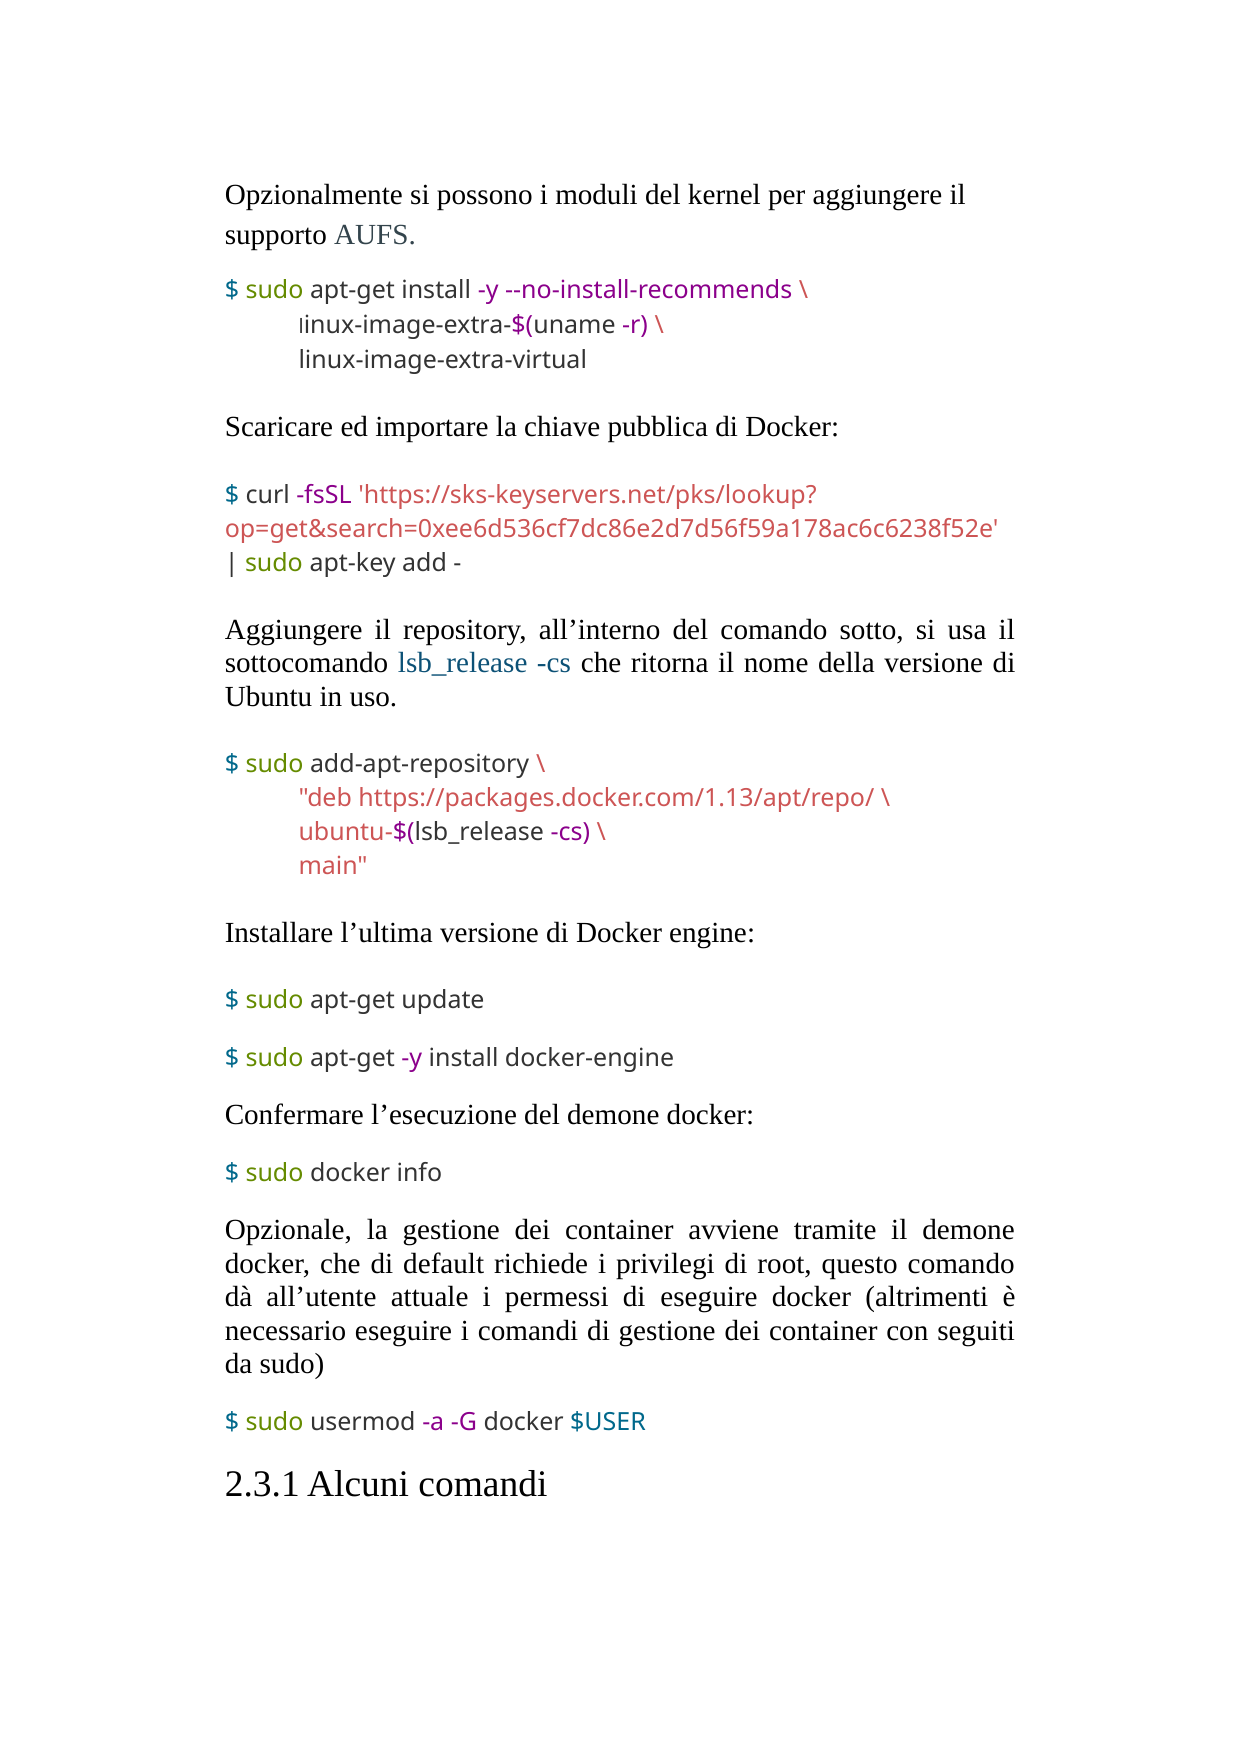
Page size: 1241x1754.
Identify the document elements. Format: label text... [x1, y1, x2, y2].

text $ sudo docker info [224, 1154, 1016, 1188]
text linux-image-extra-$(uname -r) \ [224, 306, 1016, 342]
text Opzionalmente si possono i moduli del kernel per aggiungere il supporto AUFS. [224, 177, 1016, 251]
text Installare l’ultima versione di Docker engine: [224, 915, 1016, 948]
text Confermare l’esecuzione del demone docker: [224, 1097, 1016, 1131]
text 2.3.1 Alcuni comandi [224, 1461, 1016, 1504]
text $ sudo apt-get update [224, 982, 1016, 1016]
text $ curl -fsSL 'https://sks-keyservers.net/pks/lookup?op=get&search=0xee6d536cf7dc86e2d7d56f59a178ac6c6238f52e' | sudo apt-key add - [224, 477, 1016, 579]
text $ sudo apt-get -y install docker-engine [224, 1039, 1016, 1074]
text linux-image-extra-virtual [224, 342, 1016, 376]
text Aggiungere il repository, all’interno del comando sotto, si usa il sottocomando lsb_release -cs che ritorna il nome della versione di Ubuntu in uso. [224, 612, 1016, 712]
text Opzionale, la gestione dei container avviene tramite il demone docker, che di default richiede i privilegi di root, questo comando dà all’utente attuale i permessi di eseguire docker (altrimenti è necessario eseguire i comandi di gestione dei container con seguiti da sudo) [224, 1212, 1016, 1380]
text $ sudo usermod -a -G docker $USER [224, 1403, 1016, 1438]
text $ sudo apt-get install -y --no-install-recommends \ [224, 272, 1016, 306]
text main" [224, 848, 1016, 882]
text Scaricare ed importare la chiave pubblica di Docker: [224, 409, 1016, 443]
text ubuntu-$(lsb_release -cs) \ [224, 814, 1016, 848]
text "deb https://packages.docker.com/1.13/apt/repo/ \ [224, 779, 1016, 814]
text $ sudo add-apt-repository \ [224, 746, 1016, 779]
